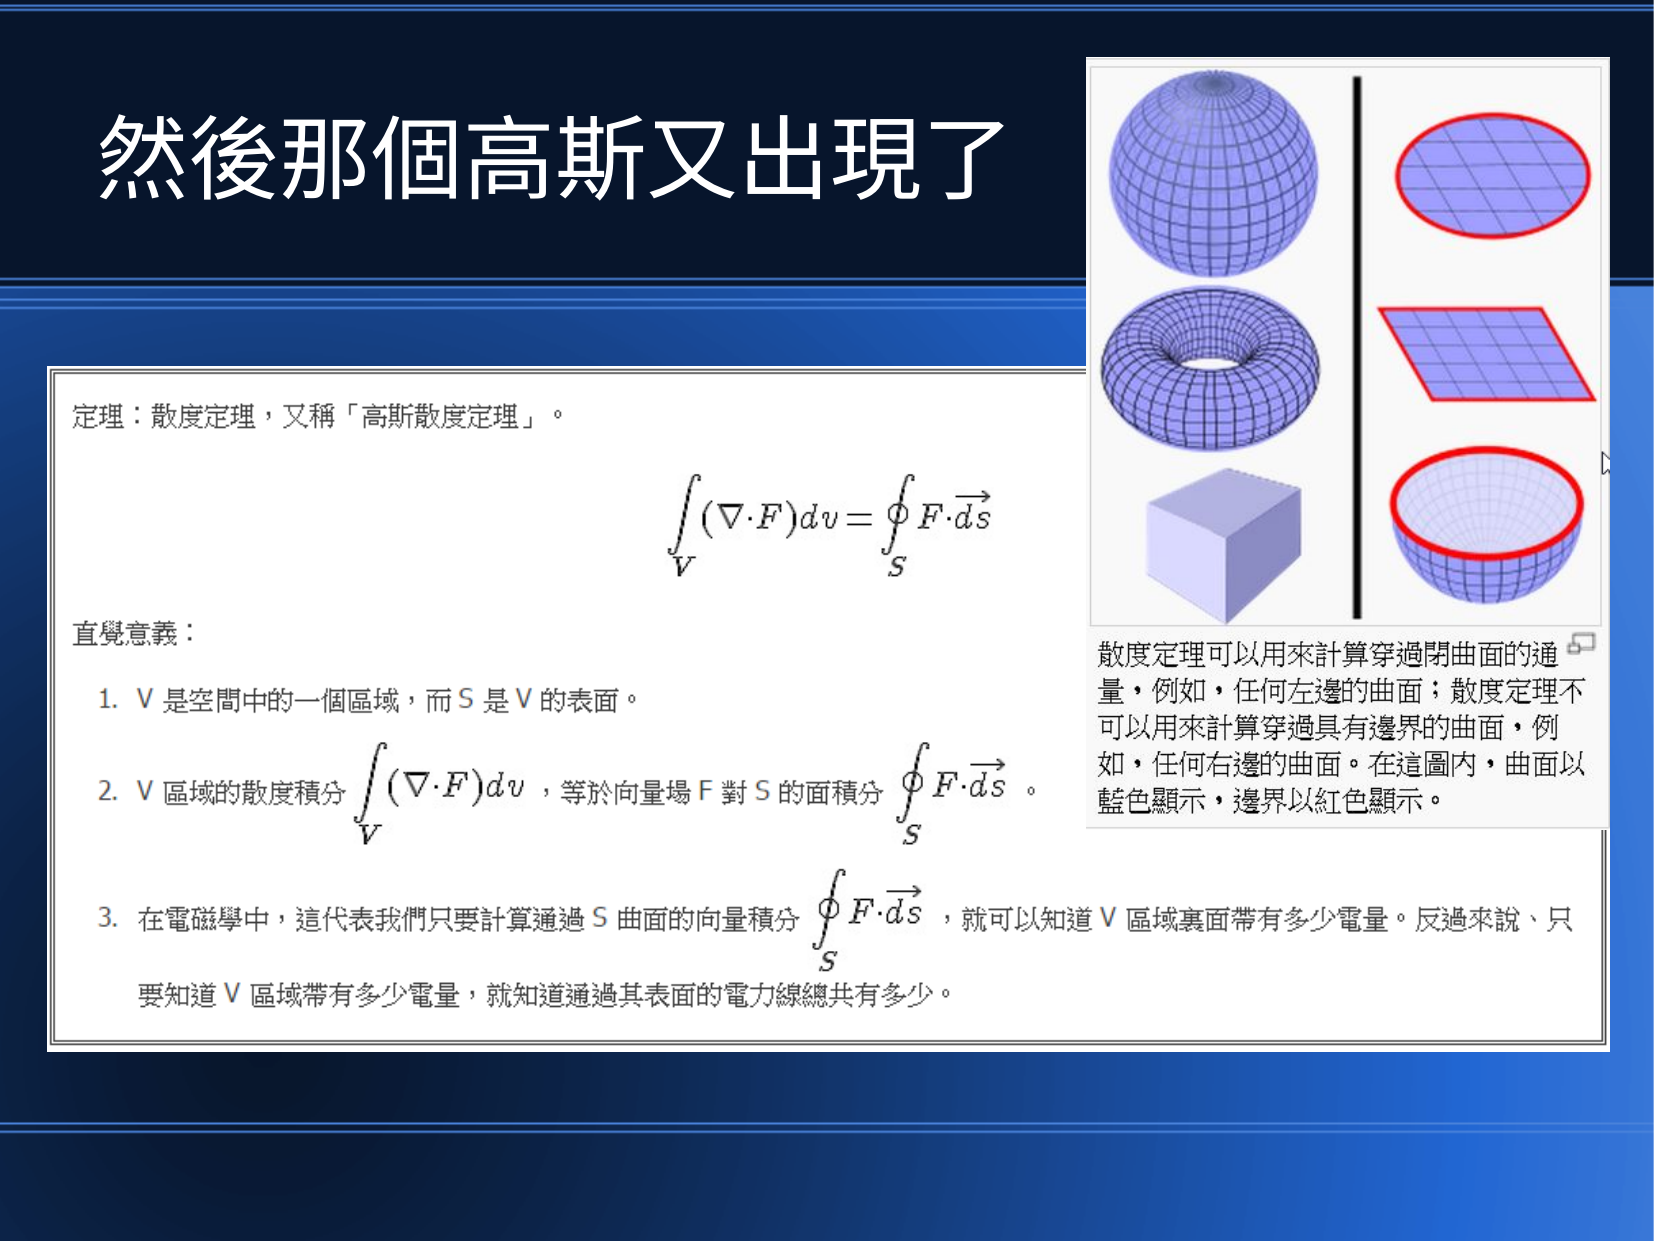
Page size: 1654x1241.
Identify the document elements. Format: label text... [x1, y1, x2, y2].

title 然後那個高斯又出現了 [82, 49, 1028, 257]
picture [0, 0, 1654, 1241]
